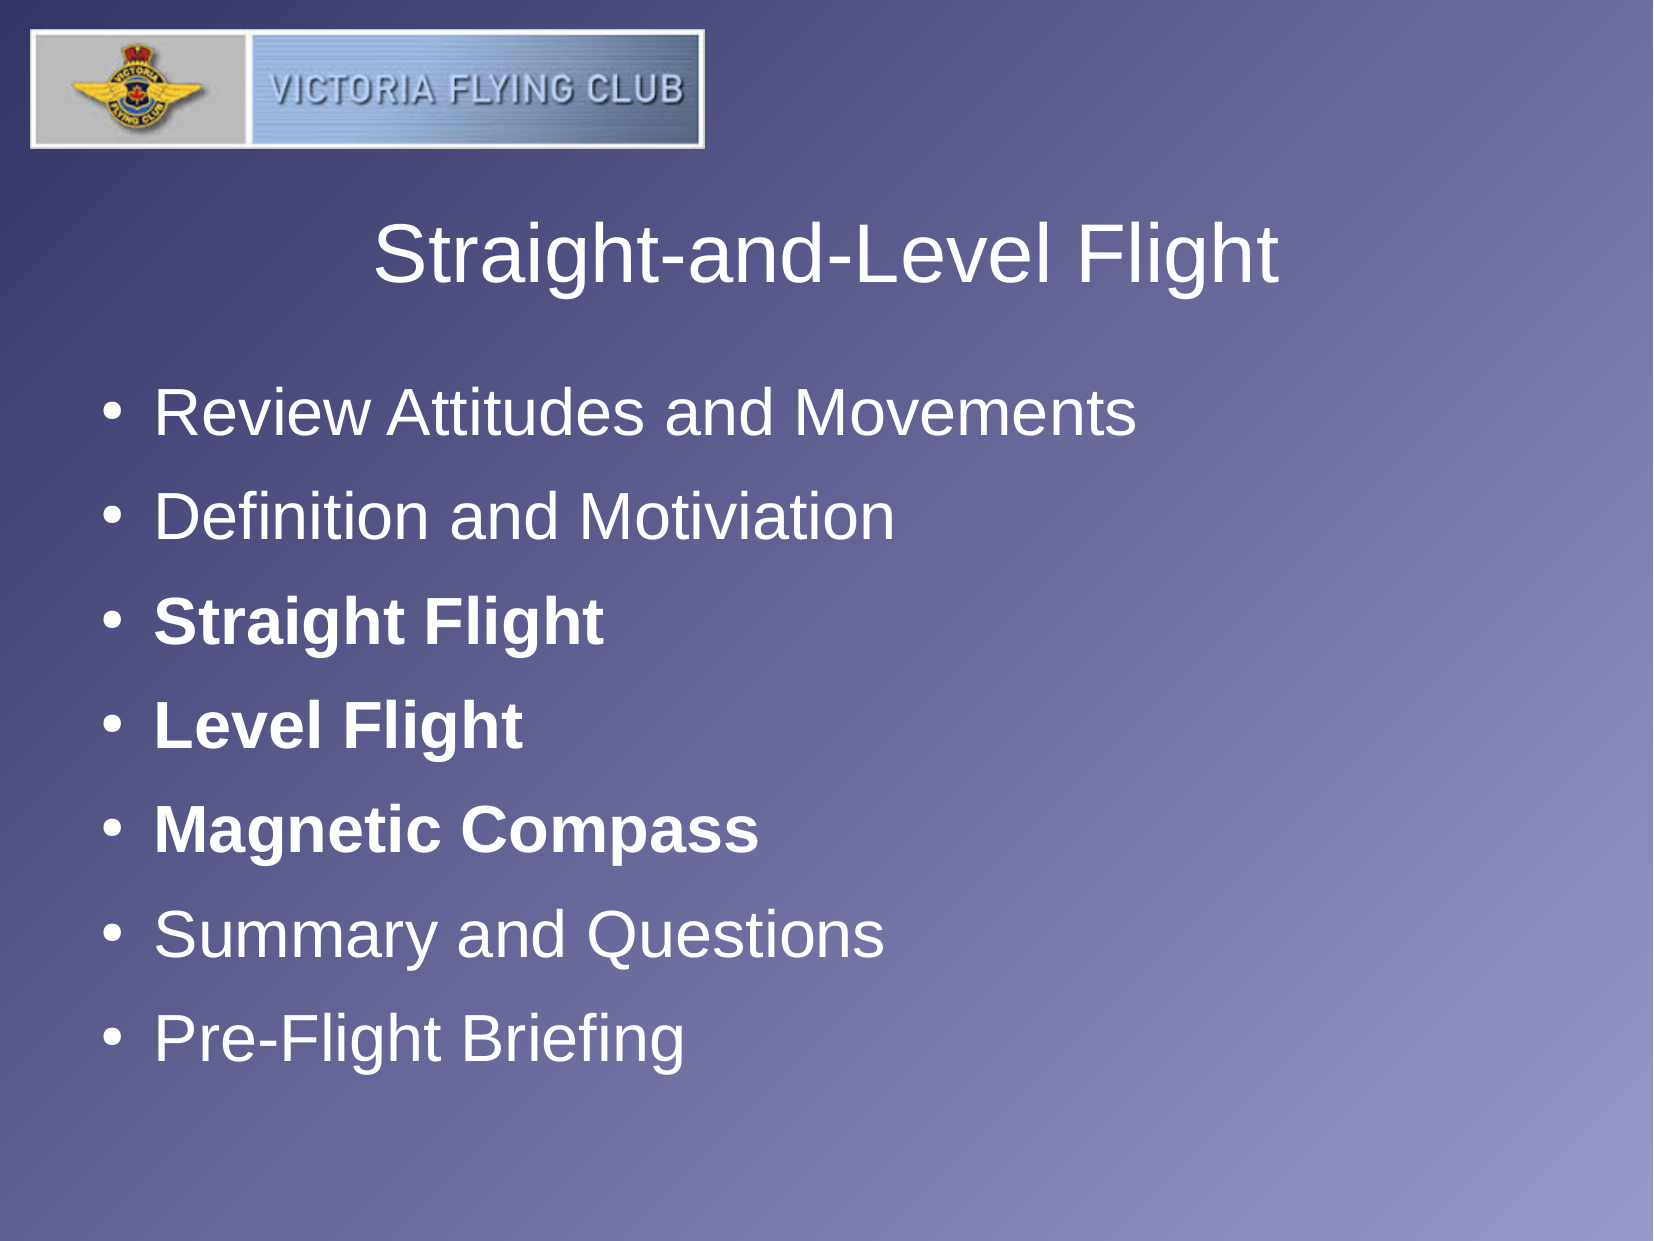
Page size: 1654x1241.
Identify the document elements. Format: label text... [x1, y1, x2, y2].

list Review Attitudes and Movements Definition and Motiviation Straight Flight Level Flight Magnetic Compass Summary and Questions Pre-Flight Briefing [82, 375, 1571, 1095]
title Straight-and-Level Flight [82, 150, 1571, 358]
picture [30, 29, 705, 149]
